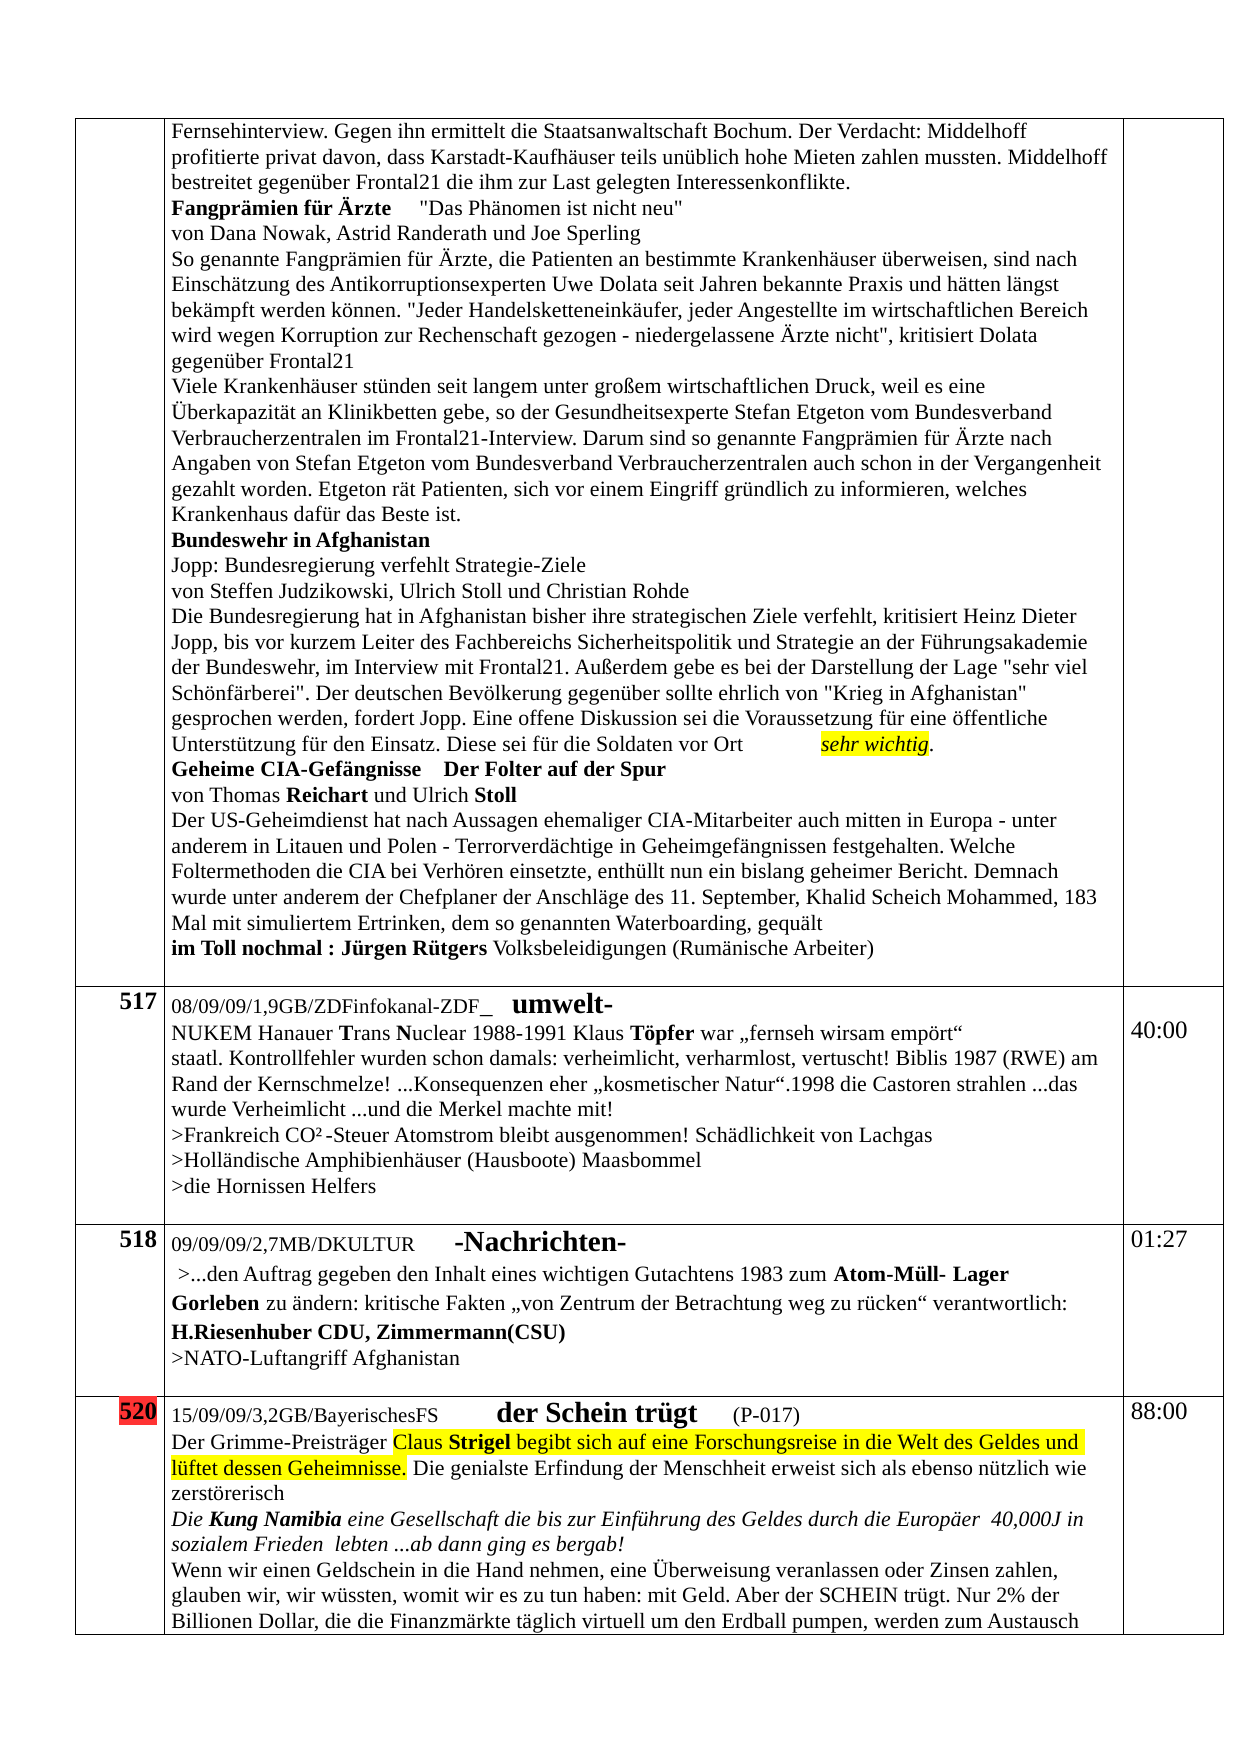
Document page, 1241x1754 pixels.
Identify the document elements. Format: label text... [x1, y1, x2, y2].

table_cell 517 [76, 987, 164, 1224]
table_cell 15/09/09/3,2GB/BayerischesFS der Schein trügt (P-017) Der Grimme-Preisträger Claus Strigel begibt sich auf eine Forschungsreise in die Welt des Geldes und lüftet dessen Geheimnisse. Die genialste Erfindung der Menschheit erweist sich als ebenso nützlich wie zerstörerisch Die Kung Namibia eine Gesellschaft die bis zur Einführung des Geldes durch die Europäer 40,000J in sozialem Frieden lebten ...ab dann ging es bergab! Wenn wir einen Geldschein in die Hand nehmen, eine Überweisung veranlassen oder Zinsen zahlen, glauben wir, wir wüssten, womit wir es zu tun haben: mit Geld. Aber der SCHEIN trügt. Nur 2% der Billionen Dollar, die die Finanzmärkte täglich virtuell um den Erdball pumpen, werden zum Austausch [165, 1397, 1123, 1633]
table_cell 518 [76, 1225, 164, 1396]
table_cell [76, 119, 164, 986]
table_cell 520 [76, 1397, 164, 1633]
table_cell 09/09/09/2,7MB/DKULTUR -Nachrichten- >...den Auftrag gegeben den Inhalt eines wichtigen Gutachtens 1983 zum Atom-Müll- Lager Gorleben zu ändern: kritische Fakten „von Zentrum der Betrachtung weg zu rücken“ verantwortlich: H.Riesenhuber CDU, Zimmermann(CSU) >NATO-Luftangriff Afghanistan [165, 1225, 1123, 1396]
table_cell 08/09/09/1,9GB/ZDFinfokanal-ZDF_ umwelt- NUKEM Hanauer Trans Nuclear 1988-1991 Klaus Töpfer war „fernseh wirsam empört“ staatl. Kontrollfehler wurden schon damals: verheimlicht, verharmlost, vertuscht! Biblis 1987 (RWE) am Rand der Kernschmelze! ...Konsequenzen eher „kosmetischer Natur“.1998 die Castoren strahlen ...das wurde Verheimlicht ...und die Merkel machte mit! >Frankreich CO² -Steuer Atomstrom bleibt ausgenommen! Schädlichkeit von Lachgas >Holländische Amphibienhäuser (Hausboote) Maasbommel >die Hornissen Helfers [165, 987, 1123, 1224]
table_cell [1124, 119, 1223, 986]
table_cell 88:00 [1124, 1397, 1223, 1633]
table_cell 01:27 [1124, 1225, 1223, 1396]
table_cell 40:00 [1124, 987, 1223, 1224]
table_cell Fernsehinterview. Gegen ihn ermittelt die Staatsanwaltschaft Bochum. Der Verdacht: Middelhoff profitierte privat davon, dass Karstadt-Kaufhäuser teils unüblich hohe Mieten zahlen mussten. Middelhoff bestreitet gegenüber Frontal21 die ihm zur Last gelegten Interessenkonflikte. Fangprämien für Ärzte "Das Phänomen ist nicht neu" von Dana Nowak, Astrid Randerath und Joe Sperling So genannte Fangprämien für Ärzte, die Patienten an bestimmte Krankenhäuser überweisen, sind nach Einschätzung des Antikorruptionsexperten Uwe Dolata seit Jahren bekannte Praxis und hätten längst bekämpft werden können. "Jeder Handelsketteneinkäufer, jeder Angestellte im wirtschaftlichen Bereich wird wegen Korruption zur Rechenschaft gezogen - niedergelassene Ärzte nicht", kritisiert Dolata gegenüber Frontal21 Viele Krankenhäuser stünden seit langem unter großem wirtschaftlichen Druck, weil es eine Überkapazität an Klinikbetten gebe, so der Gesundheitsexperte Stefan Etgeton vom Bundesverband Verbraucherzentralen im Frontal21-Interview. Darum sind so genannte Fangprämien für Ärzte nach Angaben von Stefan Etgeton vom Bundesverband Verbraucherzentralen auch schon in der Vergangenheit gezahlt worden. Etgeton rät Patienten, sich vor einem Eingriff gründlich zu informieren, welches Krankenhaus dafür das Beste ist. Bundeswehr in Afghanistan Jopp: Bundesregierung verfehlt Strategie-Ziele von Steffen Judzikowski, Ulrich Stoll und Christian Rohde Die Bundesregierung hat in Afghanistan bisher ihre strategischen Ziele verfehlt, kritisiert Heinz Dieter Jopp, bis vor kurzem Leiter des Fachbereichs Sicherheitspolitik und Strategie an der Führungsakademie der Bundeswehr, im Interview mit Frontal21. Außerdem gebe es bei der Darstellung der Lage "sehr viel Schönfärberei". Der deutschen Bevölkerung gegenüber sollte ehrlich von "Krieg in Afghanistan" gesprochen werden, fordert Jopp. Eine offene Diskussion sei die Voraussetzung für eine öffentliche Unterstützung für den Einsatz. Diese sei für die Soldaten vor Ort sehr wichtig. Geheime CIA-Gefängnisse Der Folter auf der Spur von Thomas Reichart und Ulrich Stoll Der US-Geheimdienst hat nach Aussagen ehemaliger CIA-Mitarbeiter auch mitten in Europa - unter anderem in Litauen und Polen - Terrorverdächtige in Geheimgefängnissen festgehalten. Welche Foltermethoden die CIA bei Verhören einsetzte, enthüllt nun ein bislang geheimer Bericht. Demnach wurde unter anderem der Chefplaner der Anschläge des 11. September, Khalid Scheich Mohammed, 183 Mal mit simuliertem Ertrinken, dem so genannten Waterboarding, gequält im Toll nochmal : Jürgen Rütgers Volksbeleidigungen (Rumänische Arbeiter) [165, 119, 1123, 986]
